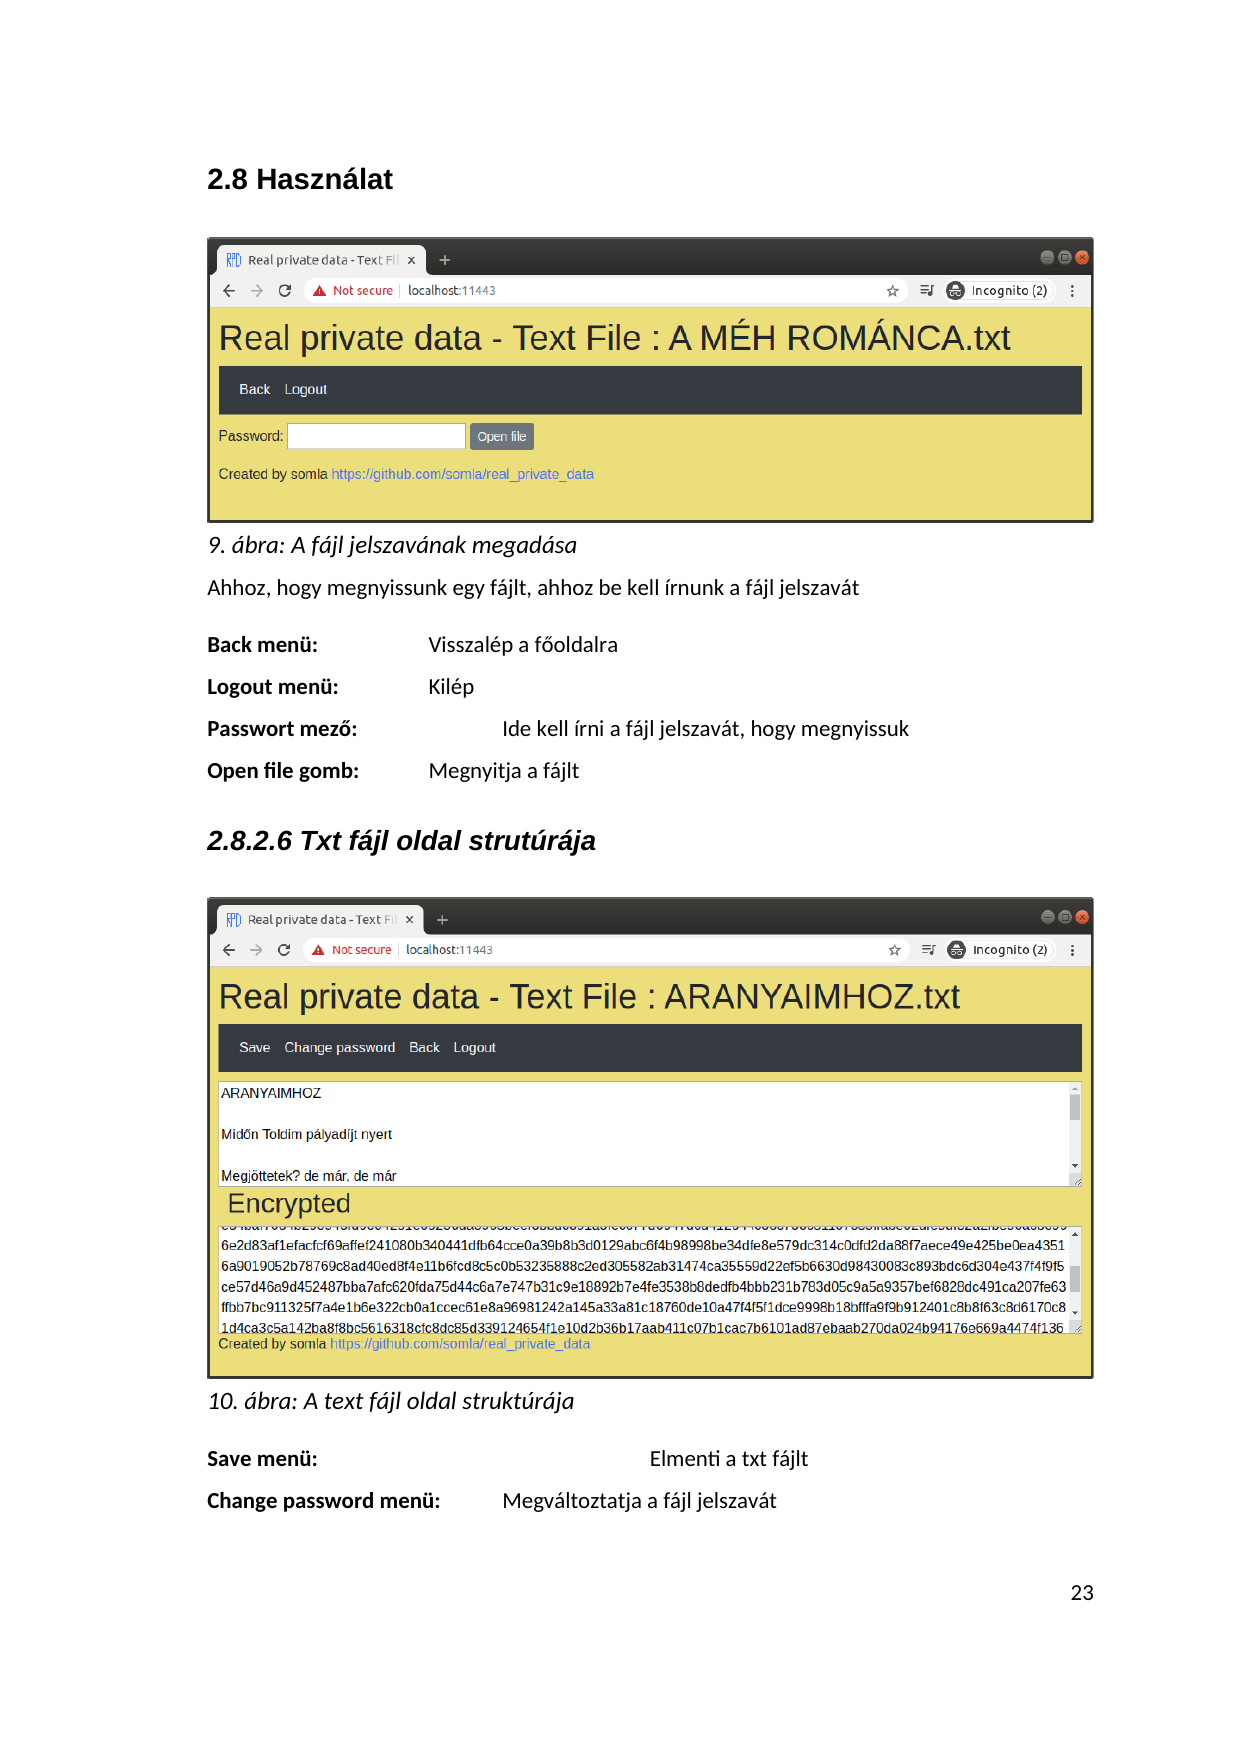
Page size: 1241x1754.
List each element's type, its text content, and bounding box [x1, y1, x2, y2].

text 10. ábra: A text fájl oldal struktúrája [207, 1379, 1093, 1416]
text [207, 225, 1093, 237]
text Save menü: Elmenti a txt fájlt Change password menü: Megváltoztatja a fájl jelszavát [207, 1416, 1093, 1514]
picture [207, 897, 1094, 1379]
subtitle Txt fájl oldal strutúrája [207, 825, 1093, 857]
text [207, 885, 1093, 897]
text Back menü: Visszalép a főoldalra Logout menü: Kilép Passwort mező: Ide kell írni a fájl jelszavát, hogy megnyissuk Open file gomb: Megnyitja a fájlt [207, 630, 1093, 784]
text Ahhoz, hogy megnyissunk egy fájlt, ahhoz be kell írnunk a fájl jelszavát [207, 559, 1093, 601]
picture [207, 237, 1094, 523]
text 9. ábra: A fájl jelszavának megadása [207, 523, 1093, 559]
